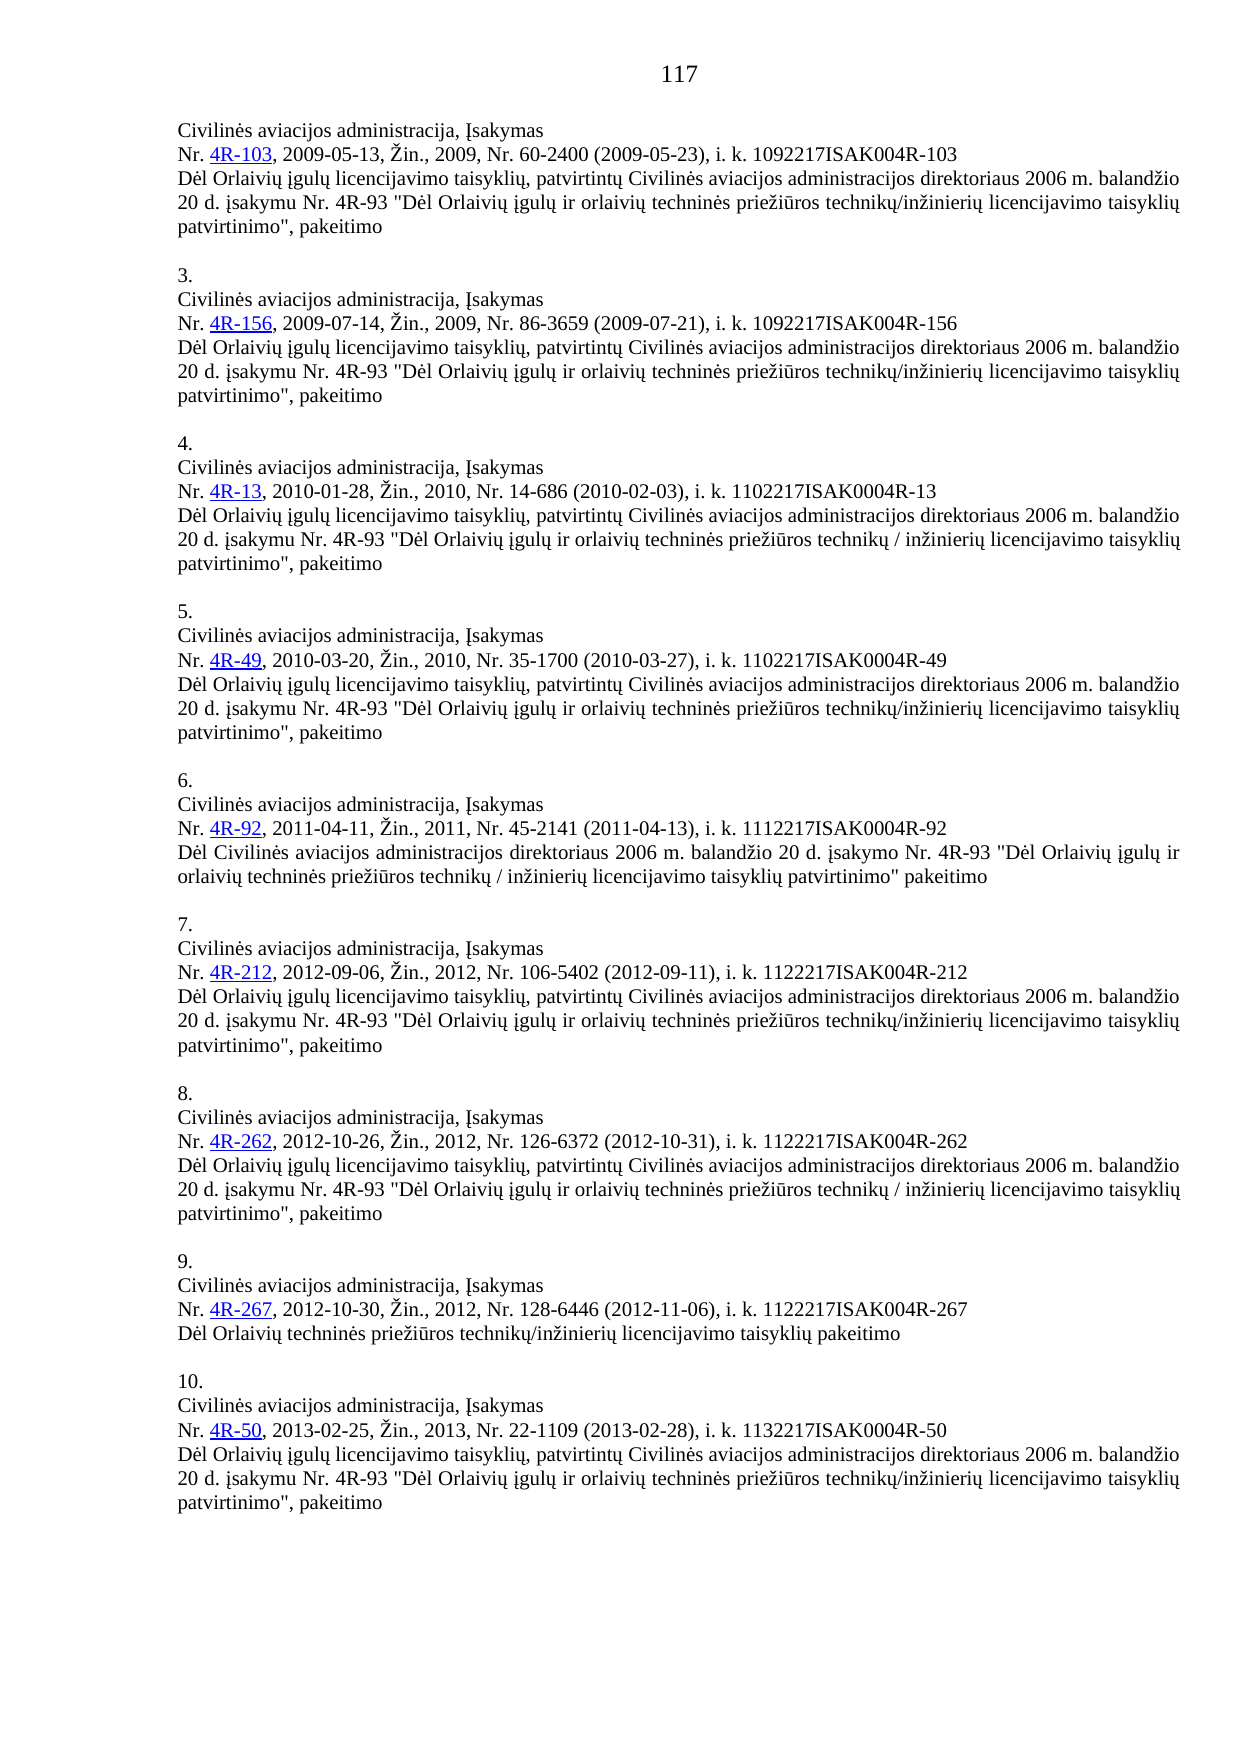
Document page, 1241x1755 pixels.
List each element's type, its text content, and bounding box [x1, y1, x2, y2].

text 7. [177, 912, 1181, 936]
text Nr. 4R-49, 2010-03-20, Žin., 2010, Nr. 35-1700 (2010-03-27), i. k. 1102217ISAK0004R-49 [177, 647, 1181, 672]
text Civilinės aviacijos administracija, Įsakymas [177, 1273, 1181, 1297]
text Dėl Orlaivių įgulų licencijavimo taisyklių, patvirtintų Civilinės aviacijos administracijos direktoriaus 2006 m. balandžio 20 d. įsakymu Nr. 4R-93 "Dėl Orlaivių įgulų ir orlaivių techninės priežiūros technikų / inžinierių licencijavimo taisyklių patvirtinimo", pakeitimo [177, 1153, 1181, 1225]
text Nr. 4R-212, 2012-09-06, Žin., 2012, Nr. 106-5402 (2012-09-11), i. k. 1122217ISAK004R-212 [177, 960, 1181, 984]
text Dėl Orlaivių įgulų licencijavimo taisyklių, patvirtintų Civilinės aviacijos administracijos direktoriaus 2006 m. balandžio 20 d. įsakymu Nr. 4R-93 "Dėl Orlaivių įgulų ir orlaivių techninės priežiūros technikų/inžinierių licencijavimo taisyklių patvirtinimo", pakeitimo [177, 166, 1181, 238]
text Civilinės aviacijos administracija, Įsakymas [177, 792, 1181, 816]
text Nr. 4R-262, 2012-10-26, Žin., 2012, Nr. 126-6372 (2012-10-31), i. k. 1122217ISAK004R-262 [177, 1129, 1181, 1153]
text Nr. 4R-103, 2009-05-13, Žin., 2009, Nr. 60-2400 (2009-05-23), i. k. 1092217ISAK004R-103 [177, 142, 1181, 166]
text Civilinės aviacijos administracija, Įsakymas [177, 623, 1181, 647]
text Civilinės aviacijos administracija, Įsakymas [177, 1105, 1181, 1129]
text Civilinės aviacijos administracija, Įsakymas [177, 936, 1181, 960]
text 4. [177, 431, 1181, 455]
text Nr. 4R-267, 2012-10-30, Žin., 2012, Nr. 128-6446 (2012-11-06), i. k. 1122217ISAK004R-267 [177, 1297, 1181, 1321]
text Nr. 4R-13, 2010-01-28, Žin., 2010, Nr. 14-686 (2010-02-03), i. k. 1102217ISAK0004R-13 [177, 479, 1181, 503]
text Nr. 4R-50, 2013-02-25, Žin., 2013, Nr. 22-1109 (2013-02-28), i. k. 1132217ISAK0004R-50 [177, 1417, 1181, 1442]
text Dėl Orlaivių įgulų licencijavimo taisyklių, patvirtintų Civilinės aviacijos administracijos direktoriaus 2006 m. balandžio 20 d. įsakymu Nr. 4R-93 "Dėl Orlaivių įgulų ir orlaivių techninės priežiūros technikų/inžinierių licencijavimo taisyklių patvirtinimo", pakeitimo [177, 335, 1181, 407]
text 3. [177, 262, 1181, 287]
text Dėl Orlaivių techninės priežiūros technikų/inžinierių licencijavimo taisyklių pakeitimo [177, 1321, 1181, 1345]
text Dėl Orlaivių įgulų licencijavimo taisyklių, patvirtintų Civilinės aviacijos administracijos direktoriaus 2006 m. balandžio 20 d. įsakymu Nr. 4R-93 "Dėl Orlaivių įgulų ir orlaivių techninės priežiūros technikų/inžinierių licencijavimo taisyklių patvirtinimo", pakeitimo [177, 672, 1181, 744]
text 8. [177, 1081, 1181, 1105]
text Dėl Orlaivių įgulų licencijavimo taisyklių, patvirtintų Civilinės aviacijos administracijos direktoriaus 2006 m. balandžio 20 d. įsakymu Nr. 4R-93 "Dėl Orlaivių įgulų ir orlaivių techninės priežiūros technikų / inžinierių licencijavimo taisyklių patvirtinimo", pakeitimo [177, 503, 1181, 575]
text Nr. 4R-92, 2011-04-11, Žin., 2011, Nr. 45-2141 (2011-04-13), i. k. 1112217ISAK0004R-92 [177, 816, 1181, 840]
text Civilinės aviacijos administracija, Įsakymas [177, 118, 1181, 142]
text Nr. 4R-156, 2009-07-14, Žin., 2009, Nr. 86-3659 (2009-07-21), i. k. 1092217ISAK004R-156 [177, 311, 1181, 335]
text 6. [177, 768, 1181, 792]
text Civilinės aviacijos administracija, Įsakymas [177, 1393, 1181, 1417]
text Dėl Orlaivių įgulų licencijavimo taisyklių, patvirtintų Civilinės aviacijos administracijos direktoriaus 2006 m. balandžio 20 d. įsakymu Nr. 4R-93 "Dėl Orlaivių įgulų ir orlaivių techninės priežiūros technikų/inžinierių licencijavimo taisyklių patvirtinimo", pakeitimo [177, 984, 1181, 1057]
text 5. [177, 599, 1181, 623]
text 10. [177, 1369, 1181, 1393]
text Civilinės aviacijos administracija, Įsakymas [177, 287, 1181, 311]
text Dėl Civilinės aviacijos administracijos direktoriaus 2006 m. balandžio 20 d. įsakymo Nr. 4R-93 "Dėl Orlaivių įgulų ir orlaivių techninės priežiūros technikų / inžinierių licencijavimo taisyklių patvirtinimo" pakeitimo [177, 840, 1181, 888]
text Civilinės aviacijos administracija, Įsakymas [177, 455, 1181, 479]
text Dėl Orlaivių įgulų licencijavimo taisyklių, patvirtintų Civilinės aviacijos administracijos direktoriaus 2006 m. balandžio 20 d. įsakymu Nr. 4R-93 "Dėl Orlaivių įgulų ir orlaivių techninės priežiūros technikų/inžinierių licencijavimo taisyklių patvirtinimo", pakeitimo [177, 1442, 1181, 1514]
text 9. [177, 1249, 1181, 1273]
